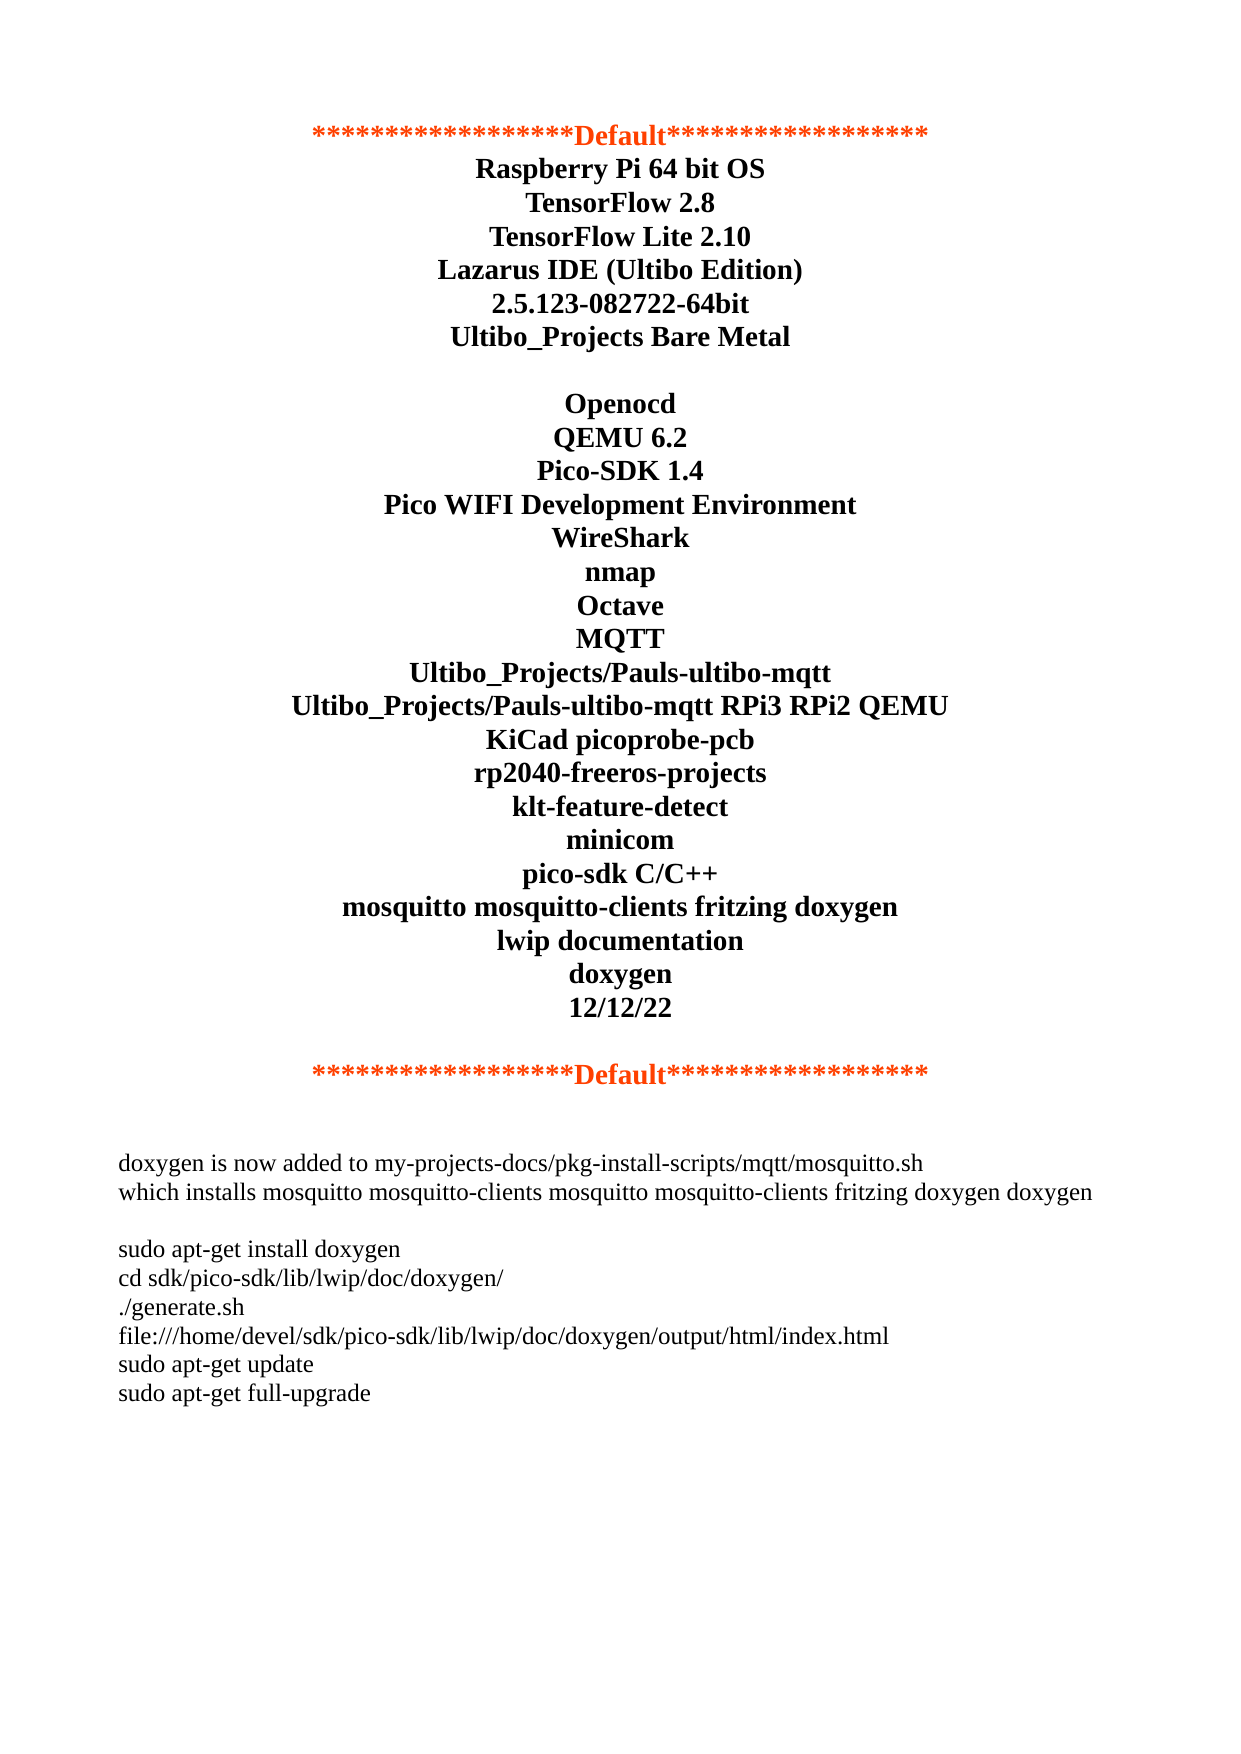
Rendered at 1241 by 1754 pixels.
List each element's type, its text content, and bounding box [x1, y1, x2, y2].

text ******************Default****************** [118, 1057, 1122, 1091]
text sudo apt-get update [118, 1349, 1122, 1378]
text Pico-SDK 1.4 [118, 453, 1122, 487]
text doxygen is now added to my-projects-docs/pkg-install-scripts/mqtt/mosquitto.sh [118, 1148, 1122, 1177]
text doxygen [118, 957, 1122, 990]
text mosquitto mosquitto-clients fritzing doxygen [118, 889, 1122, 923]
text Lazarus IDE (Ultibo Edition) [118, 252, 1122, 286]
text WireShark [118, 521, 1122, 554]
text ./generate.sh [118, 1292, 1122, 1321]
text lwip documentation [118, 923, 1122, 957]
text Ultibo_Projects/Pauls-ultibo-mqtt RPi3 RPi2 QEMU [118, 688, 1122, 722]
text klt-feature-detect [118, 789, 1122, 822]
text ******************Default****************** [118, 118, 1122, 152]
text rp2040-freeros-projects [118, 755, 1122, 789]
text Ultibo_Projects/Pauls-ultibo-mqtt [118, 655, 1122, 688]
text nmap [118, 554, 1122, 588]
text which installs mosquitto mosquitto-clients mosquitto mosquitto-clients fritzing doxygen doxygen [118, 1177, 1122, 1206]
text minicom [118, 822, 1122, 856]
text 2.5.123-082722-64bit [118, 286, 1122, 319]
text Raspberry Pi 64 bit OS [118, 152, 1122, 185]
text TensorFlow Lite 2.10 [118, 219, 1122, 252]
text TensorFlow 2.8 [118, 185, 1122, 219]
text cd sdk/pico-sdk/lib/lwip/doc/doxygen/ [118, 1263, 1122, 1292]
text QEMU 6.2 [118, 420, 1122, 453]
text pico-sdk C/C++ [118, 856, 1122, 889]
text Ultibo_Projects Bare Metal [118, 319, 1122, 353]
text 12/12/22 [118, 990, 1122, 1024]
text MQTT [118, 621, 1122, 655]
text sudo apt-get install doxygen [118, 1234, 1122, 1263]
text file:///home/devel/sdk/pico-sdk/lib/lwip/doc/doxygen/output/html/index.html [118, 1321, 1122, 1349]
text Pico WIFI Development Environment [118, 487, 1122, 521]
text KiCad picoprobe-pcb [118, 722, 1122, 755]
text sudo apt-get full-upgrade [118, 1378, 1122, 1407]
text Octave [118, 588, 1122, 621]
text Openocd [118, 386, 1122, 420]
